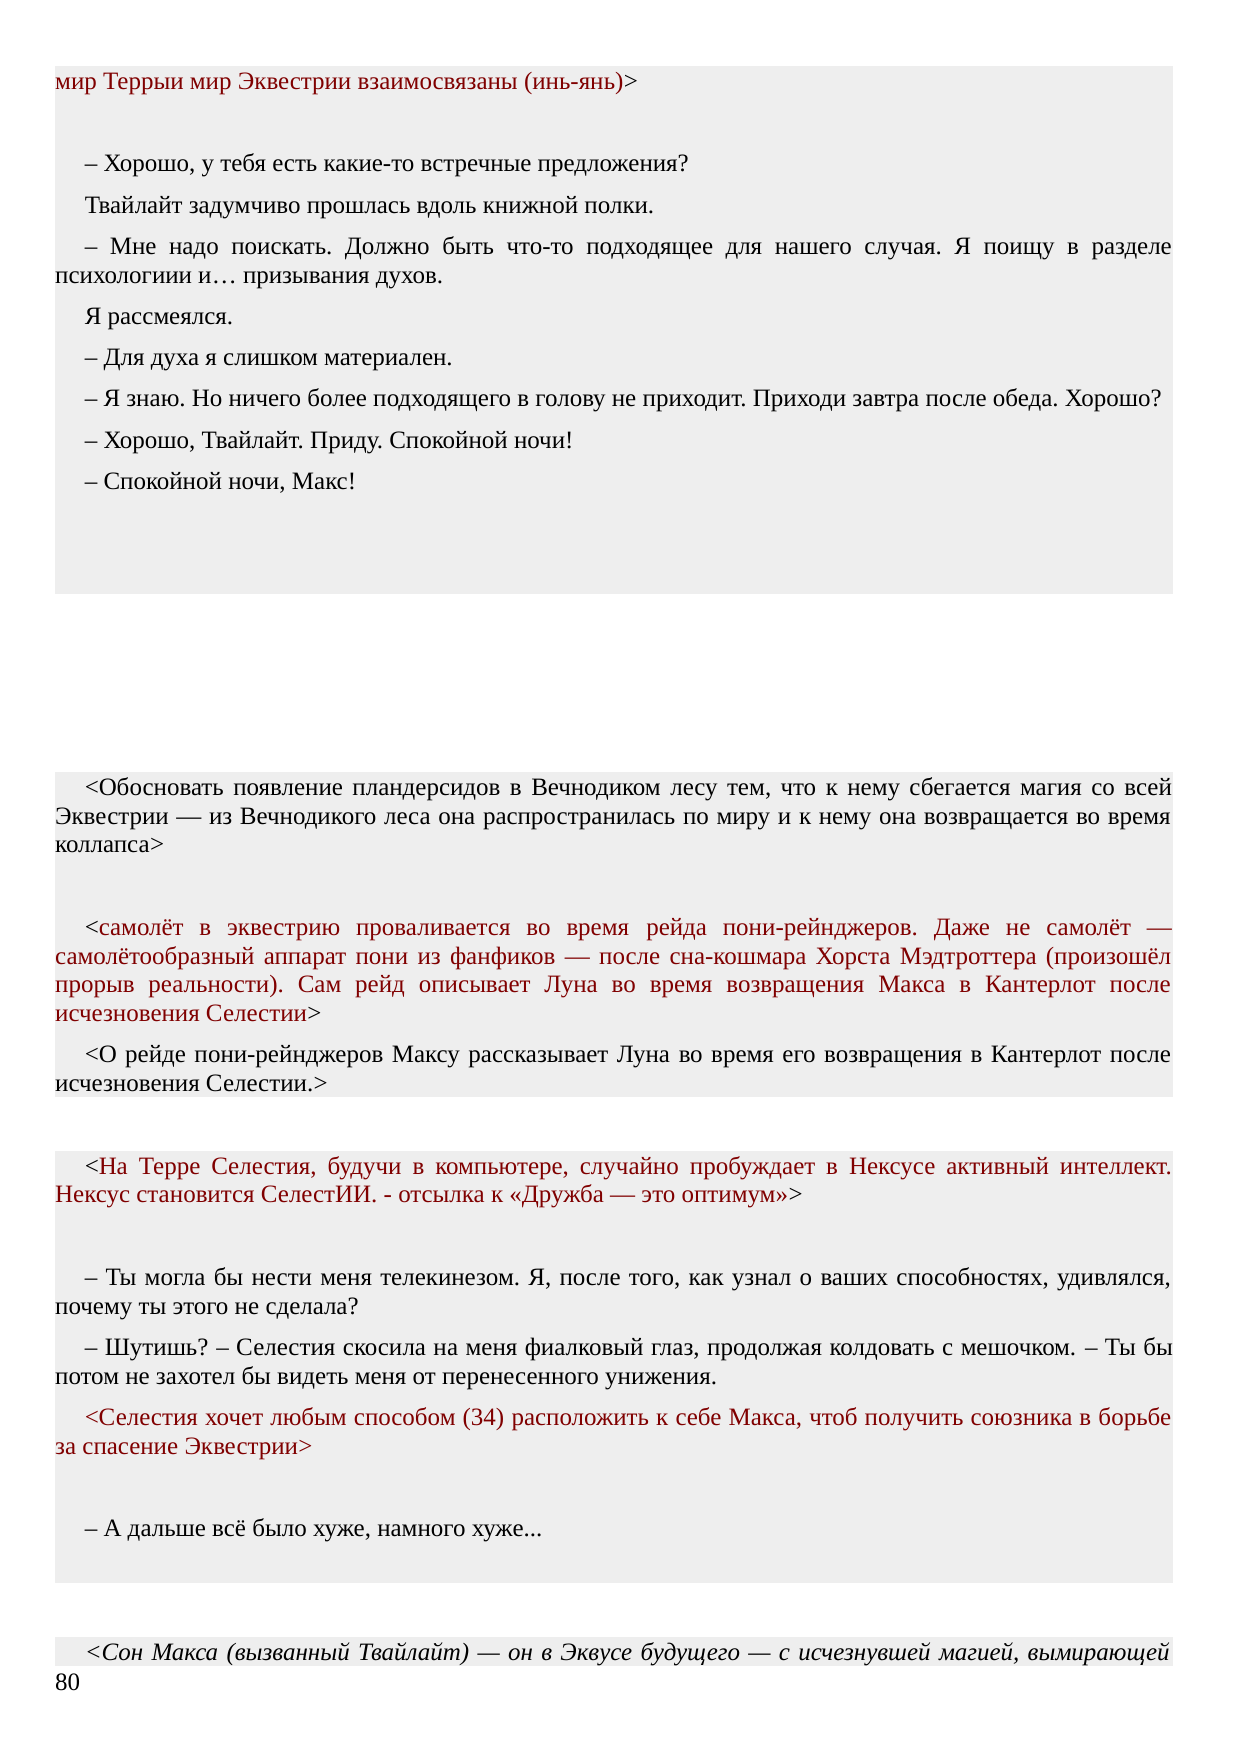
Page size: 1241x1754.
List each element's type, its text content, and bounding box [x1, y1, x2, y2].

text <Сон Макса (вызванный Твайлайт) — он в Эквусе будущего — с исчезнувшей магией, вымирающей [55, 1637, 1173, 1666]
text – Спокойной ночи, Макс! [55, 466, 1173, 495]
text – Я знаю. Но ничего более подходящего в голову не приходит. Приходи завтра после обеда. Хорошо? [55, 383, 1173, 412]
text мир Террыи мир Эквестрии взаимосвязаны (инь-янь)> [55, 66, 1173, 95]
text <Селестия хочет любым способом (34) расположить к себе Макса, чтоб получить союзника в борьбе за спасение Эквестрии> [55, 1402, 1173, 1459]
text <На Терре Селестия, будучи в компьютере, случайно пробуждает в Нексусе активный интеллект. Нексус становится СелестИИ. - отсылка к «Дружба — это оптимум»> [55, 1151, 1173, 1208]
text <самолёт в эквестрию проваливается во время рейда пони-рейнджеров. Даже не самолёт — самолётообразный аппарат пони из фанфиков — после сна-кошмара Хорста Мэдтроттера (произошёл прорыв реальности). Сам рейд описывает Луна во время возвращения Макса в Кантерлот после исчезновения Селестии> [55, 912, 1173, 1027]
text – Для духа я слишком материален. [55, 342, 1173, 371]
text – Шутишь? – Селестия скосила на меня фиалковый глаз, продолжая колдовать с мешочком. – Ты бы потом не захотел бы видеть меня от перенесенного унижения. [55, 1332, 1173, 1389]
text – Ты могла бы нести меня телекинезом. Я, после того, как узнал о ваших способностях, удивлялся, почему ты этого не сделала? [55, 1262, 1173, 1319]
text – Мне надо поискать. Должно быть что-то подходящее для нашего случая. Я поищу в разделе психологиии и… призывания духов. [55, 231, 1173, 288]
text – Хорошо, Твайлайт. Приду. Спокойной ночи! [55, 425, 1173, 453]
text – А дальше всё было хуже, намного хуже... [55, 1513, 1173, 1542]
text <О рейде пони-рейнджеров Максу рассказывает Луна во время его возвращения в Кантерлот после исчезновения Селестии.> [55, 1039, 1173, 1097]
text <Обосновать появление пландерсидов в Вечнодиком лесу тем, что к нему сбегается магия со всей Эквестрии — из Вечнодикого леса она распространилась по миру и к нему она возвращается во время коллапса> [55, 772, 1173, 858]
text – Хорошо, у тебя есть какие-то встречные предложения? [55, 148, 1173, 177]
text Я рассмеялся. [55, 301, 1173, 330]
text Твайлайт задумчиво прошлась вдоль книжной полки. [55, 190, 1173, 218]
